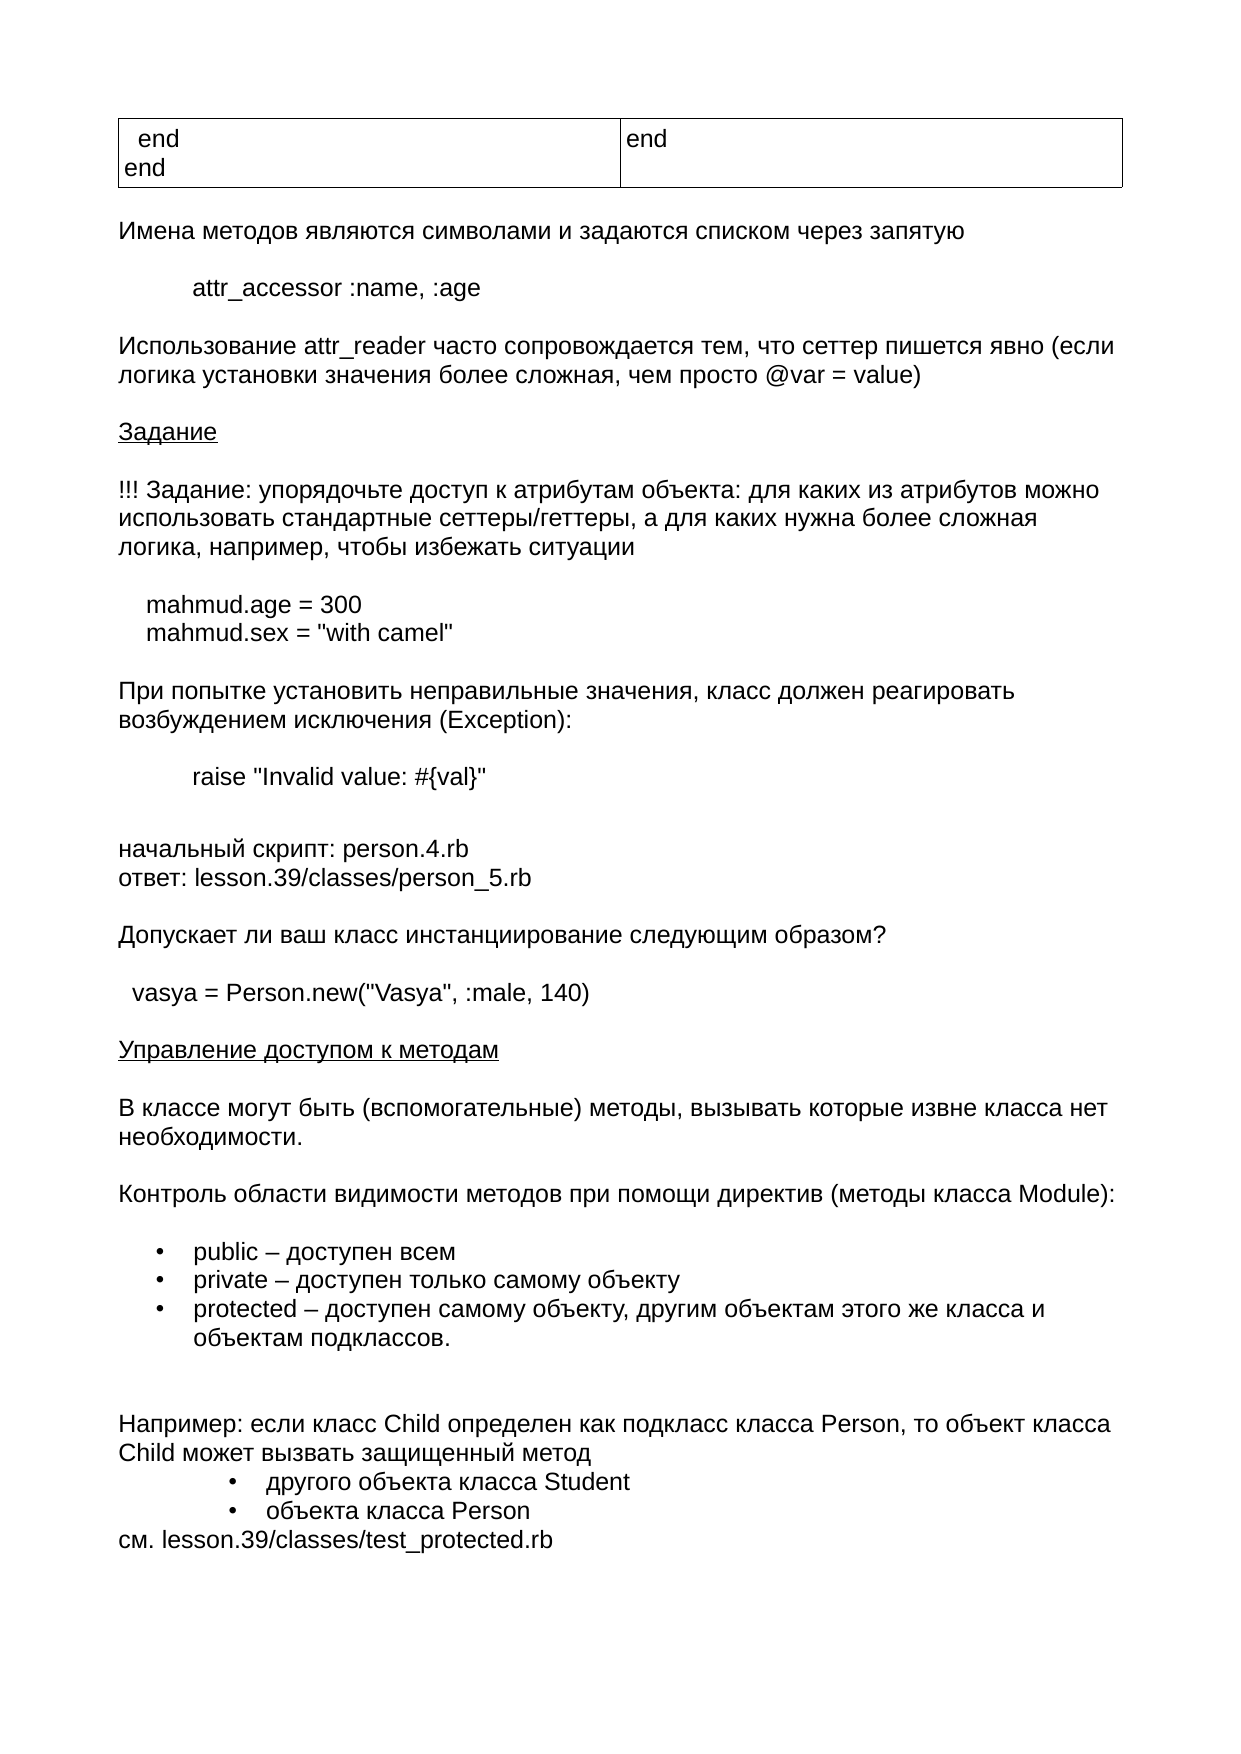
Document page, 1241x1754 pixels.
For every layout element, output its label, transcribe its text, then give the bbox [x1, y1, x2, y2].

text Контроль области видимости методов при помощи директив (методы класса Module): [118, 1179, 1122, 1208]
text mahmud.age = 300 [118, 590, 1122, 618]
table_cell end [621, 119, 1122, 187]
text При попытке установить неправильные значения, класс должен реагировать возбуждением исключения (Exception): [118, 676, 1122, 733]
text Допускает ли ваш класс инстанциирование следующим образом? [118, 920, 1122, 949]
text raise "Invalid value: #{val}" [118, 762, 1122, 791]
text В классе могут быть (вспомогательные) методы, вызывать которые извне класса нет необходимости. [118, 1093, 1122, 1150]
text !!! Задание: упорядочьте доступ к атрибутам объекта: для каких из атрибутов можно использовать стандартные сеттеры/геттеры, а для каких нужна более сложная логика, например, чтобы избежать ситуации [118, 475, 1122, 561]
list public – доступен всем [156, 1237, 1122, 1265]
text Использование attr_reader часто сопровождается тем, что сеттер пишется явно (если логика установки значения более сложная, чем просто @var = value) [118, 331, 1122, 388]
text attr_accessor :name, :age [118, 273, 1122, 302]
text mahmud.sex = "with camel" [118, 618, 1122, 647]
text Например: если класс Child определен как подкласс класса Person, то объект класса Child может вызвать защищенный метод [118, 1409, 1122, 1467]
list protected – доступен самому объекту, другим объектам этого же класса и объектам подклассов. [156, 1294, 1122, 1352]
text ответ: lesson.39/classes/person_5.rb [118, 863, 1122, 892]
text Управление доступом к методам [118, 1035, 1122, 1064]
table_cell end end [119, 119, 620, 187]
list другого объекта класса Student [228, 1467, 1122, 1496]
text Имена методов являются символами и задаются списком через запятую [118, 216, 1122, 245]
text начальный скрипт: person.4.rb [118, 834, 1122, 863]
list объекта класса Person [228, 1496, 1122, 1524]
text vasya = Person.new("Vasya", :male, 140) [118, 978, 1122, 1007]
list private – доступен только самому объекту [156, 1265, 1122, 1294]
text Задание [118, 417, 1122, 446]
text см. lesson.39/classes/test_protected.rb [118, 1524, 1122, 1553]
